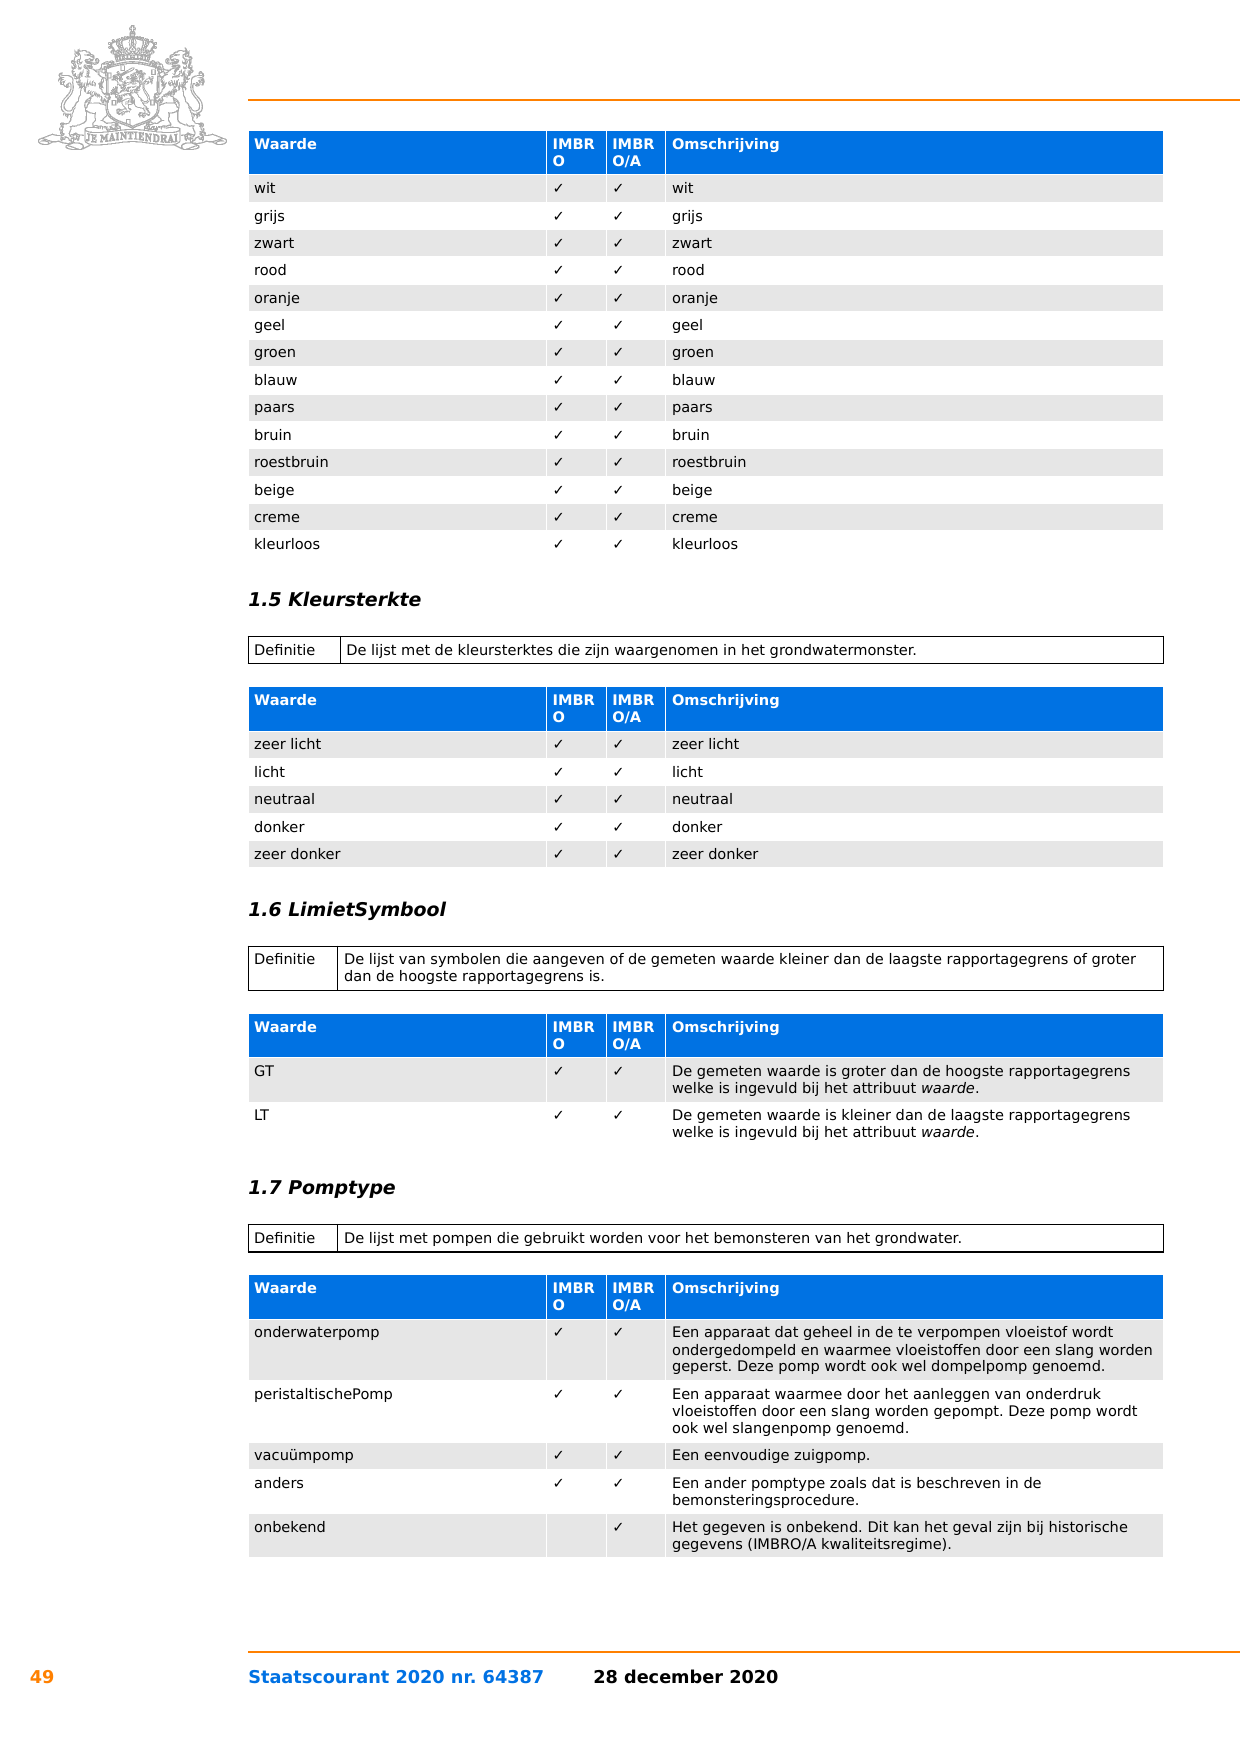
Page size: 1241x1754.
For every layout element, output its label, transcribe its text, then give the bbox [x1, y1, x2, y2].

table_cell ✓ [547, 449, 606, 476]
table_cell ✓ [547, 1443, 606, 1469]
table_cell zeer licht [249, 732, 546, 758]
table_cell ✓ [547, 841, 606, 867]
table_header Waarde [249, 131, 546, 174]
table_header IMBRO/A [607, 131, 665, 174]
table_cell Het gegeven is onbekend. Dit kan het geval zijn bij historische gegevens (IMBRO/A kwaliteitsregime). [666, 1514, 1163, 1557]
subtitle 1.5 Kleursterkte [248, 589, 1163, 611]
table_cell ✓ [547, 814, 606, 840]
table_cell ✓ [607, 340, 665, 366]
table_cell ✓ [607, 732, 665, 758]
table_cell ✓ [607, 175, 665, 202]
table_cell zeer donker [249, 841, 546, 867]
table_cell oranje [666, 285, 1163, 311]
table_cell ✓ [547, 312, 606, 339]
table_cell neutraal [666, 786, 1163, 813]
subtitle 1.7 Pomptype [248, 1177, 1163, 1199]
table_header Definitie [249, 637, 340, 663]
table_cell ✓ [607, 841, 665, 867]
table_cell rood [249, 258, 546, 284]
table_cell LT [249, 1103, 546, 1146]
table_cell blauw [249, 367, 546, 393]
table_cell Een ander pomptype zoals dat is beschreven in de bemonsteringsprocedure. [666, 1470, 1163, 1513]
table_header Omschrijving [666, 1014, 1163, 1057]
table_cell licht [666, 759, 1163, 785]
table_cell neutraal [249, 786, 546, 813]
table_cell ✓ [607, 258, 665, 284]
table_header IMBRO/A [607, 1014, 665, 1057]
table_header IMBRO [547, 687, 606, 731]
table_cell onbekend [249, 1514, 546, 1557]
table_cell ✓ [547, 1470, 606, 1513]
picture [38, 25, 227, 150]
table_cell ✓ [547, 786, 606, 813]
table_cell rood [666, 258, 1163, 284]
table_cell blauw [666, 367, 1163, 393]
table_cell ✓ [547, 1103, 606, 1146]
table_cell paars [249, 395, 546, 421]
table_cell ✓ [547, 1058, 606, 1102]
table_header IMBRO/A [607, 1275, 665, 1319]
table_cell wit [666, 175, 1163, 202]
table_header Waarde [249, 1275, 546, 1319]
table_cell ✓ [607, 1320, 665, 1380]
table_cell ✓ [547, 203, 606, 229]
table_cell Een apparaat waarmee door het aanleggen van onderdruk vloeistoffen door een slang worden gepompt. Deze pomp wordt ook wel slangenpomp genoemd. [666, 1381, 1163, 1441]
table_cell Een eenvoudige zuigpomp. [666, 1443, 1163, 1469]
table_cell ✓ [607, 814, 665, 840]
table_cell ✓ [607, 531, 665, 558]
table_cell beige [666, 477, 1163, 503]
table_cell ✓ [547, 732, 606, 758]
table_header Omschrijving [666, 1275, 1163, 1319]
table_cell kleurloos [249, 531, 546, 558]
table_cell ✓ [547, 285, 606, 311]
table_cell donker [666, 814, 1163, 840]
table_cell De gemeten waarde is kleiner dan de laagste rapportagegrens welke is ingevuld bij het attribuut waarde. [666, 1103, 1163, 1146]
table_cell zeer donker [666, 841, 1163, 867]
table_cell donker [249, 814, 546, 840]
table_cell ✓ [607, 367, 665, 393]
table_cell zeer licht [666, 732, 1163, 758]
table_cell ✓ [547, 1381, 606, 1441]
subtitle 1.6 LimietSymbool [248, 898, 1163, 921]
table_cell ✓ [547, 395, 606, 421]
table_header IMBRO [547, 131, 606, 174]
table_header De lijst van symbolen die aangeven of de gemeten waarde kleiner dan de laagste rapportagegrens of groter dan de hoogste rapportagegrens is. [338, 947, 1163, 990]
table_cell ✓ [607, 1443, 665, 1469]
table_cell ✓ [607, 285, 665, 311]
table_cell [547, 1514, 606, 1557]
table_cell ✓ [607, 786, 665, 813]
table_header De lijst met de kleursterktes die zijn waargenomen in het grondwatermonster. [341, 637, 1163, 663]
table_cell ✓ [547, 340, 606, 366]
table_cell ✓ [547, 175, 606, 202]
table_cell GT [249, 1058, 546, 1102]
table_cell ✓ [547, 422, 606, 448]
table_cell ✓ [607, 422, 665, 448]
table_cell ✓ [607, 230, 665, 256]
table_cell ✓ [607, 504, 665, 530]
table_cell ✓ [607, 1470, 665, 1513]
table_cell bruin [249, 422, 546, 448]
table_header IMBRO [547, 1014, 606, 1057]
table_cell anders [249, 1470, 546, 1513]
table_cell ✓ [607, 477, 665, 503]
table_header Definitie [249, 1225, 337, 1251]
table_cell creme [249, 504, 546, 530]
table_cell ✓ [607, 1514, 665, 1557]
table_header Waarde [249, 1014, 546, 1057]
table_cell geel [249, 312, 546, 339]
table_header De lijst met pompen die gebruikt worden voor het bemonsteren van het grondwater. [338, 1225, 1163, 1251]
table_cell kleurloos [666, 531, 1163, 558]
table_header Waarde [249, 687, 546, 731]
table_cell peristaltischePomp [249, 1381, 546, 1441]
table_cell zwart [249, 230, 546, 256]
table_cell ✓ [607, 449, 665, 476]
table_cell ✓ [607, 312, 665, 339]
table_cell oranje [249, 285, 546, 311]
table_cell grijs [666, 203, 1163, 229]
table_cell ✓ [547, 367, 606, 393]
table_cell creme [666, 504, 1163, 530]
table_cell ✓ [547, 1320, 606, 1380]
table_cell De gemeten waarde is groter dan de hoogste rapportagegrens welke is ingevuld bij het attribuut waarde. [666, 1058, 1163, 1102]
table_header Omschrijving [666, 687, 1163, 731]
table_cell vacuümpomp [249, 1443, 546, 1469]
table_cell ✓ [607, 395, 665, 421]
table_cell ✓ [547, 759, 606, 785]
table_cell ✓ [547, 504, 606, 530]
table_cell paars [666, 395, 1163, 421]
table_cell ✓ [547, 230, 606, 256]
table_cell grijs [249, 203, 546, 229]
table_cell roestbruin [666, 449, 1163, 476]
table_cell onderwaterpomp [249, 1320, 546, 1380]
table_header IMBRO [547, 1275, 606, 1319]
table_cell geel [666, 312, 1163, 339]
table_cell Een apparaat dat geheel in de te verpompen vloeistof wordt ondergedompeld en waarmee vloeistoffen door een slang worden geperst. Deze pomp wordt ook wel dompelpomp genoemd. [666, 1320, 1163, 1380]
table_cell beige [249, 477, 546, 503]
table_cell zwart [666, 230, 1163, 256]
table_cell bruin [666, 422, 1163, 448]
table_cell ✓ [607, 1103, 665, 1146]
table_cell ✓ [607, 1058, 665, 1102]
table_cell ✓ [607, 1381, 665, 1441]
table_cell ✓ [547, 258, 606, 284]
table_cell ✓ [607, 759, 665, 785]
table_cell ✓ [547, 477, 606, 503]
table_cell roestbruin [249, 449, 546, 476]
table_header Definitie [249, 947, 337, 990]
table_cell ✓ [547, 531, 606, 558]
table_cell licht [249, 759, 546, 785]
table_cell ✓ [607, 203, 665, 229]
table_cell wit [249, 175, 546, 202]
table_header IMBRO/A [607, 687, 665, 731]
table_cell groen [666, 340, 1163, 366]
table_header Omschrijving [666, 131, 1163, 174]
table_cell groen [249, 340, 546, 366]
